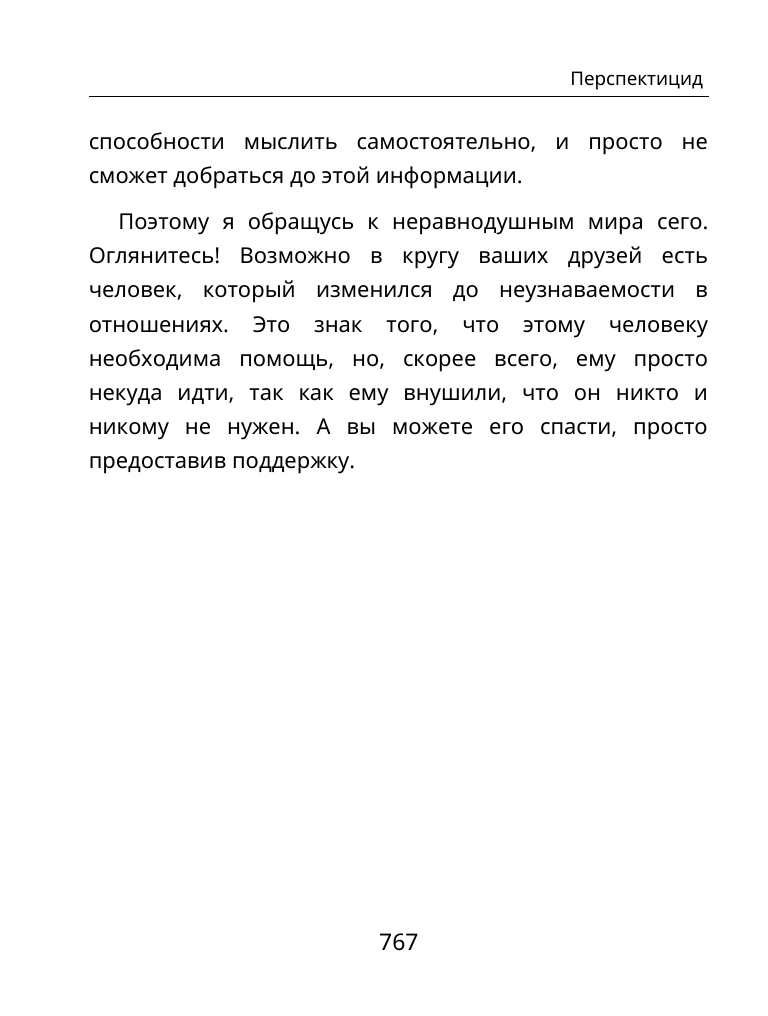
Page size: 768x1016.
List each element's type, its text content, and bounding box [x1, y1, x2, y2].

text Поэтому я обращусь к неравнодушным мира сего. Оглянитесь! Возможно в кругу ваших друзей есть человек, который изменился до неузнаваемости в отношениях. Это знак того, что этому человеку необходима помощь, но, скорее всего, ему просто некуда идти, так как ему внушили, что он никто и никому не нужен. А вы можете его спасти, просто предоставив поддержку. [88, 206, 709, 475]
text способности мыслить самостоятельно, и просто не сможет добраться до этой информации. [88, 126, 709, 190]
